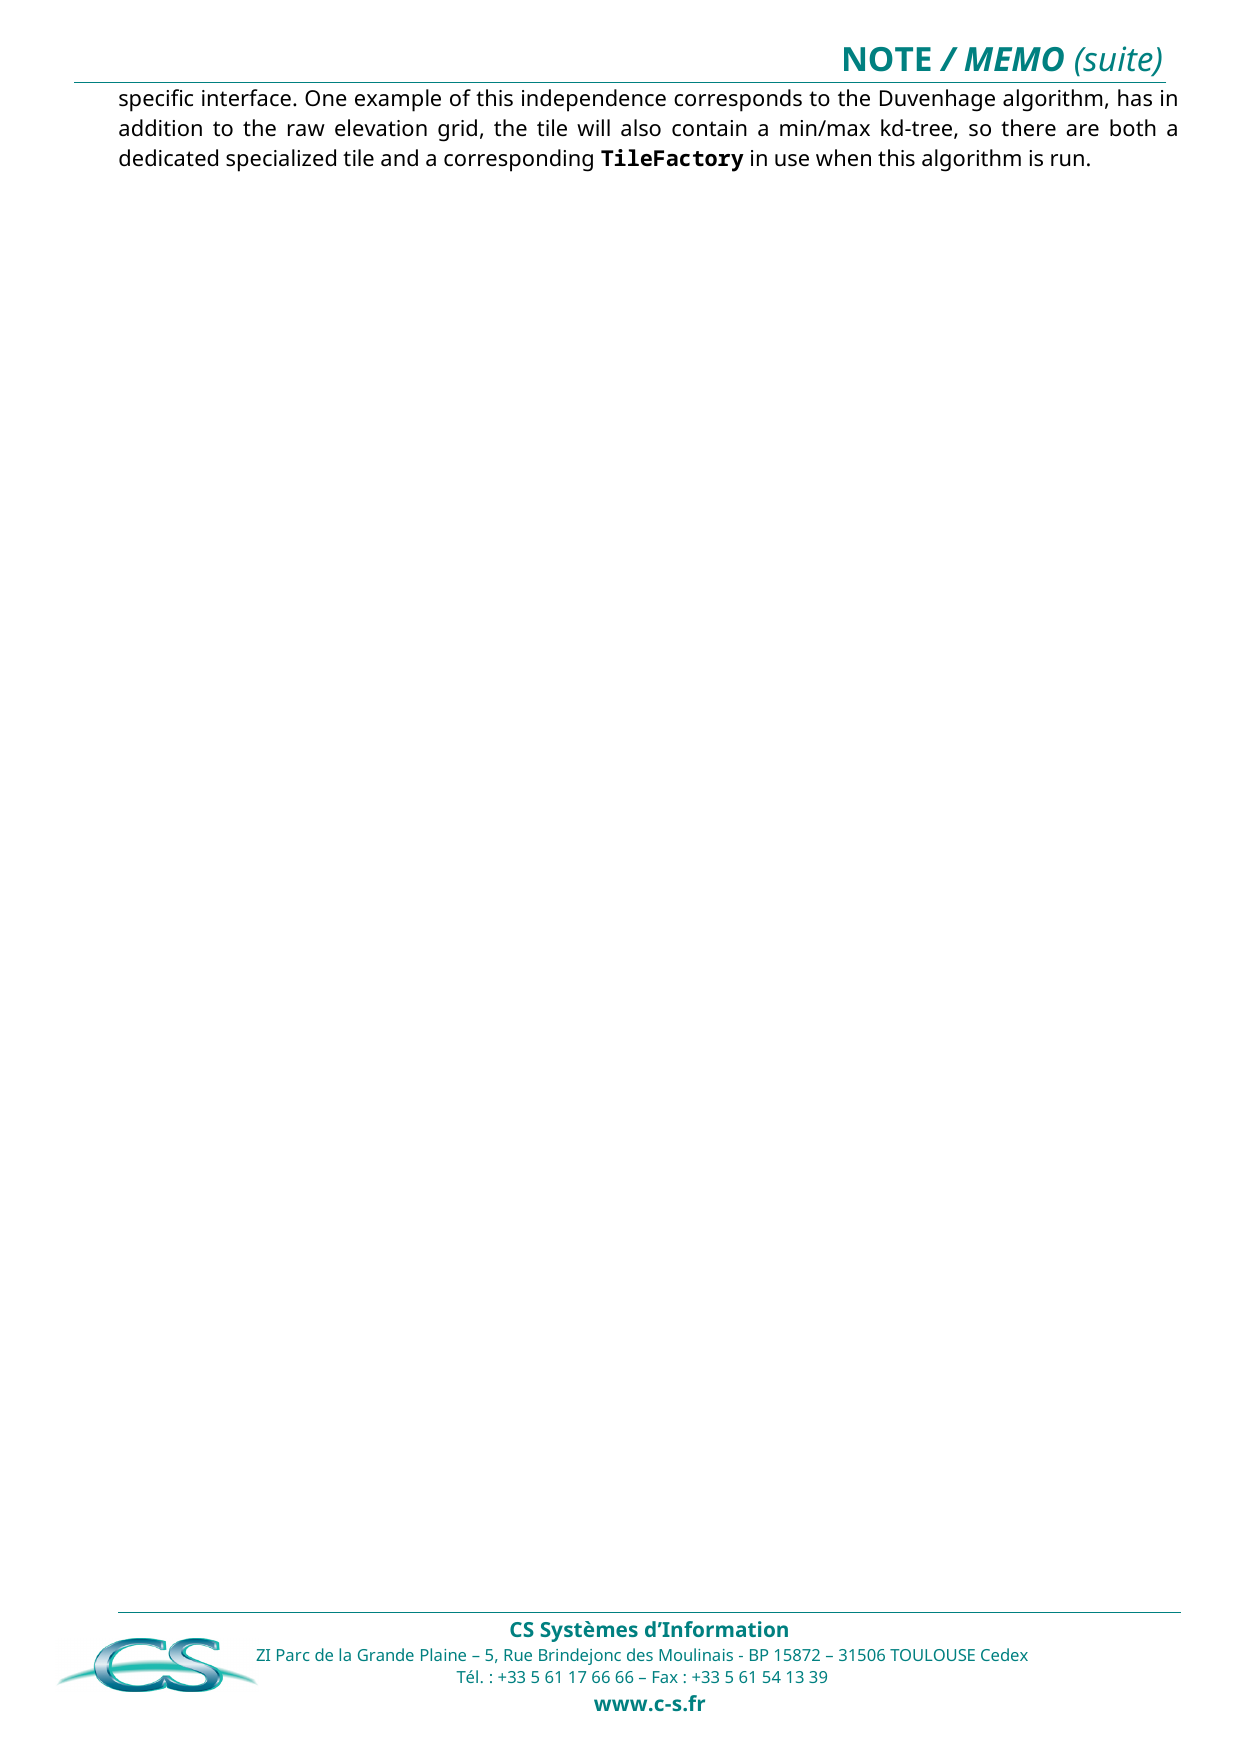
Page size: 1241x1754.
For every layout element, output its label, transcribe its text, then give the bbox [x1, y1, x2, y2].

text specific interface. One example of this independence corresponds to the Duvenhage algorithm, has in addition to the raw elevation grid, the tile will also contain a min/max kd-tree, so there are both a dedicated specialized tile and a corresponding TileFactory in use when this algorithm is run. [118, 83, 1181, 173]
picture [55, 1638, 259, 1692]
